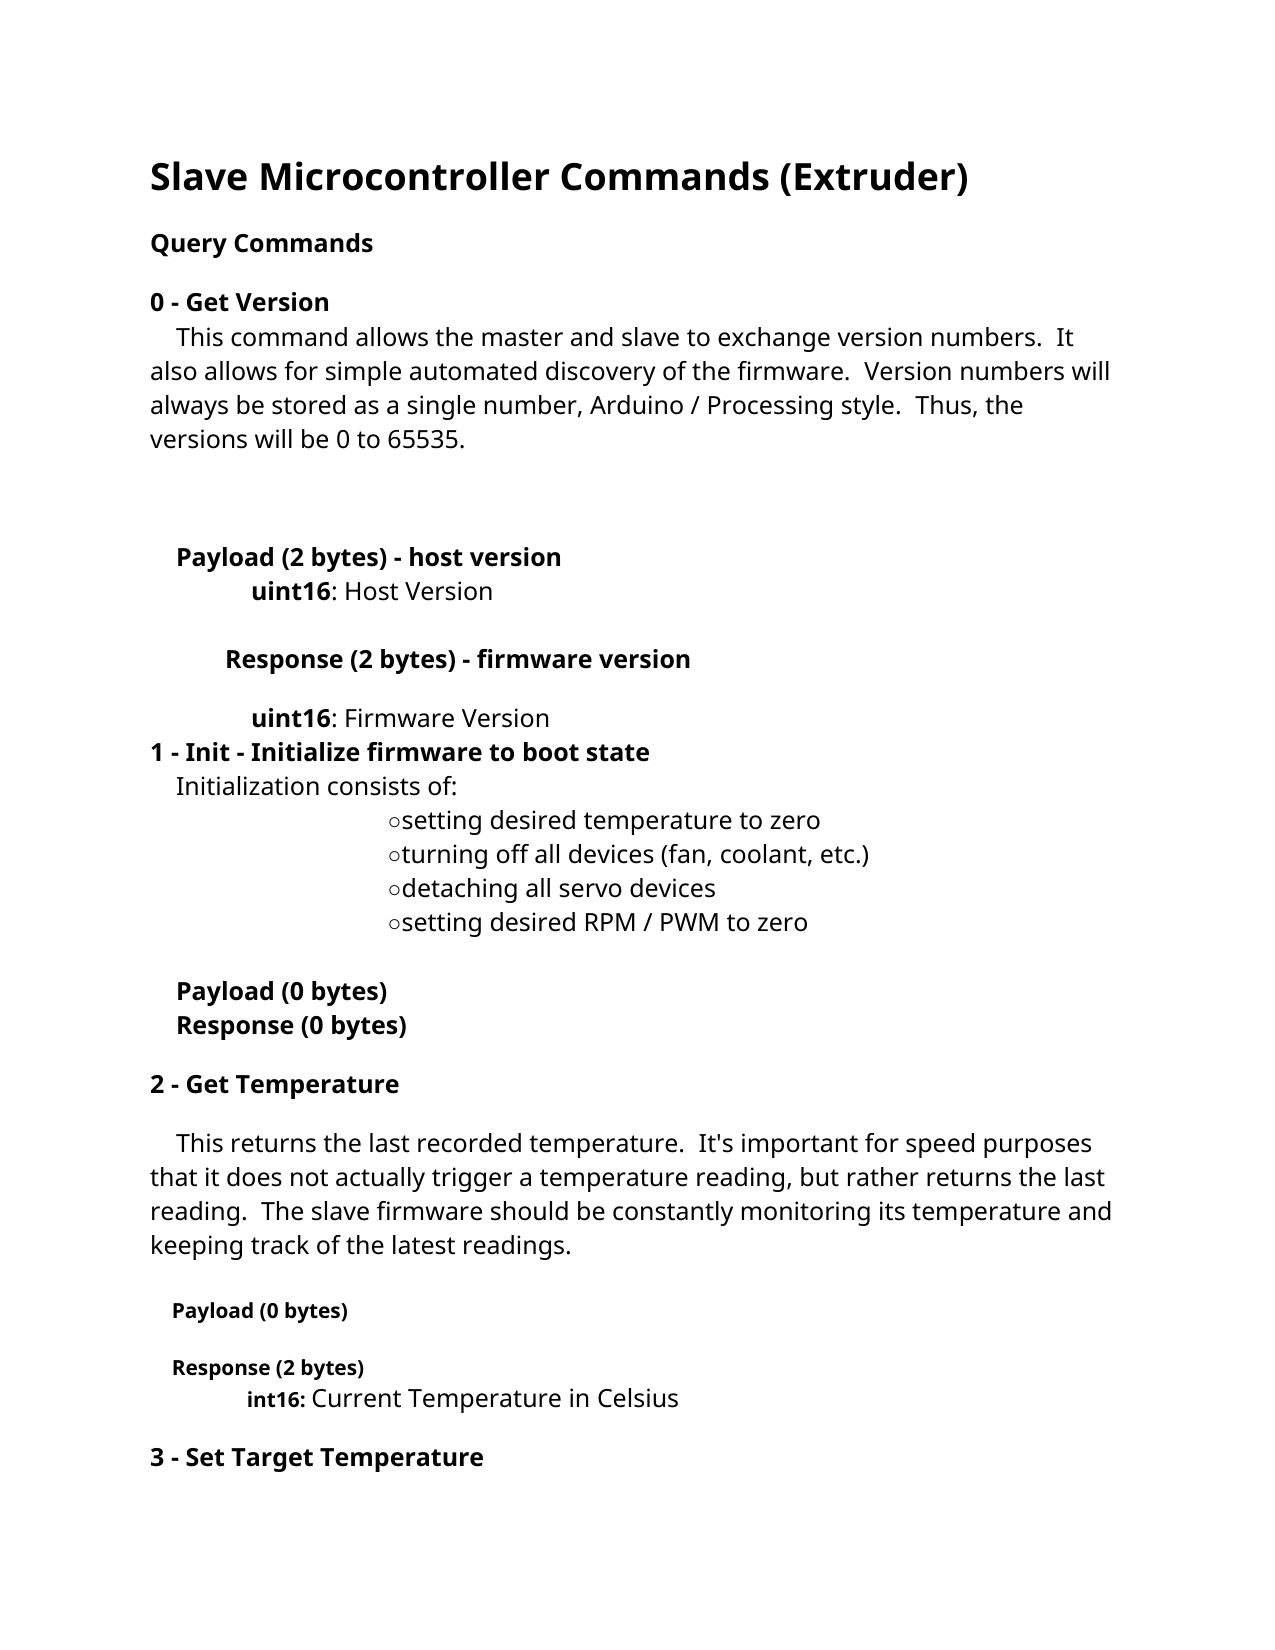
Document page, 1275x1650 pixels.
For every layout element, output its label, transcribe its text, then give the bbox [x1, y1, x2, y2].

text This returns the last recorded temperature. It's important for speed purposes that it does not actually trigger a temperature reading, but rather returns the last reading. The slave firmware should be constantly monitoring its temperature and keeping track of the latest readings. [150, 1125, 1125, 1262]
text Payload (2 bytes) - host version [150, 539, 1125, 573]
subtitle Slave Microcontroller Commands (Extruder) [150, 150, 1125, 201]
text This command allows the master and slave to exchange version numbers. It also allows for simple automated discovery of the firmware. Version numbers will always be stored as a single number, Arduino / Processing style. Thus, the versions will be 0 to 65535. [150, 319, 1125, 455]
list setting desired temperature to zero [275, 803, 1125, 837]
text Payload (0 bytes) [150, 1296, 1125, 1324]
subtitle 0 - Get Version [150, 285, 1125, 319]
text Payload (0 bytes) [150, 973, 1125, 1007]
text Initialization consists of: [150, 769, 1125, 803]
text Response (2 bytes) - firmware version [150, 642, 1125, 676]
subtitle 2 - Get Temperature [150, 1066, 1125, 1100]
text Response (0 bytes) [150, 1007, 1125, 1041]
list detaching all servo devices [275, 871, 1125, 905]
subtitle Query Commands [150, 226, 1125, 260]
text uint16: Host Version [150, 573, 1125, 608]
subtitle 3 - Set Target Temperature [150, 1440, 1125, 1474]
text int16: Current Temperature in Celsius [150, 1381, 1125, 1415]
text Response (2 bytes) [150, 1353, 1125, 1381]
list turning off all devices (fan, coolant, etc.) [275, 837, 1125, 871]
text uint16: Firmware Version [150, 701, 1125, 735]
list setting desired RPM / PWM to zero [275, 905, 1125, 939]
subtitle 1 - Init - Initialize firmware to boot state [150, 735, 1125, 769]
